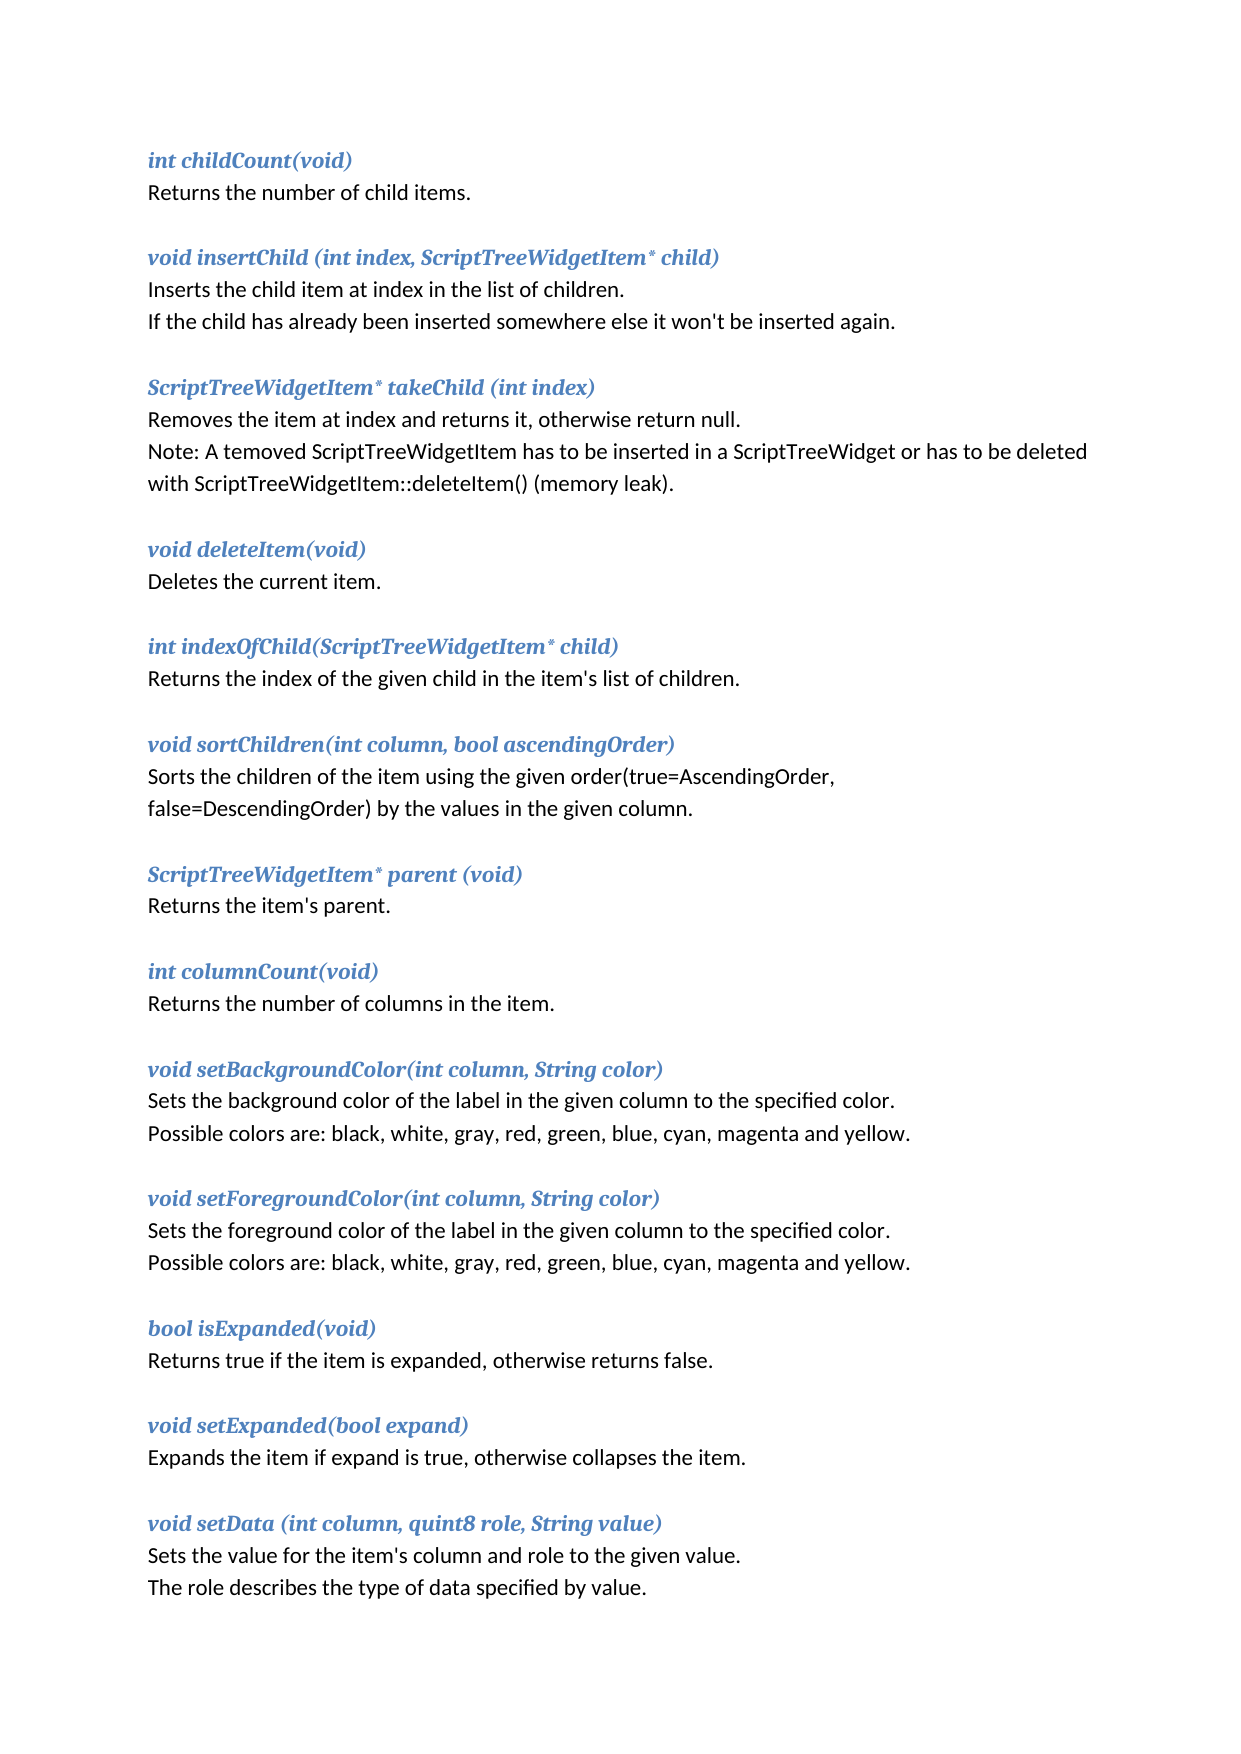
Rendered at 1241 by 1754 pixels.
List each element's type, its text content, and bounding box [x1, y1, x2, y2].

text Note: A temoved ScriptTreeWidgetItem has to be inserted in a ScriptTreeWidget or has to be deleted with ScriptTreeWidgetItem::deleteItem() (memory leak). [148, 437, 1093, 497]
subtitle void setExpanded(bool expand) [148, 1413, 1093, 1439]
text Sets the foreground color of the label in the given column to the specified color. [148, 1216, 1093, 1244]
text Possible colors are: black, white, gray, red, green, blue, cyan, magenta and yellow. [148, 1119, 1093, 1147]
subtitle int indexOfChild(ScriptTreeWidgetItem* child) [148, 634, 1093, 661]
subtitle void insertChild (int index, ScriptTreeWidgetItem* child) [148, 245, 1093, 271]
subtitle int columnCount(void) [148, 959, 1093, 985]
text The role describes the type of data specified by value. [148, 1573, 1093, 1601]
text Sorts the children of the item using the given order(true=AscendingOrder, [148, 762, 1093, 790]
text Returns the number of columns in the item. [148, 989, 1093, 1017]
text false=DescendingOrder) by the values in the given column. [148, 794, 1093, 822]
text Returns the number of child items. [148, 178, 1093, 206]
text Possible colors are: black, white, gray, red, green, blue, cyan, magenta and yellow. [148, 1248, 1093, 1276]
subtitle void setForegroundColor(int column, String color) [148, 1186, 1093, 1212]
subtitle void setData (int column, quint8 role, String value) [148, 1511, 1093, 1537]
subtitle int childCount(void) [148, 148, 1093, 174]
subtitle void sortChildren(int column, bool ascendingOrder) [148, 732, 1093, 758]
text Inserts the child item at index in the list of children. [148, 275, 1093, 303]
subtitle void setBackgroundColor(int column, String color) [148, 1056, 1093, 1083]
text Sets the background color of the label in the given column to the specified color. [148, 1087, 1093, 1114]
subtitle void deleteItem(void) [148, 537, 1093, 563]
text Deletes the current item. [148, 567, 1093, 595]
text If the child has already been inserted somewhere else it won't be inserted again. [148, 307, 1093, 336]
text Sets the value for the item's column and role to the given value. [148, 1541, 1093, 1569]
text Returns the item's parent. [148, 892, 1093, 919]
text Returns true if the item is expanded, otherwise returns false. [148, 1346, 1093, 1374]
text Removes the item at index and returns it, otherwise return null. [148, 405, 1093, 433]
subtitle ScriptTreeWidgetItem* parent (void) [148, 861, 1093, 888]
subtitle ScriptTreeWidgetItem* takeChild (int index) [148, 375, 1093, 401]
subtitle bool isExpanded(void) [148, 1316, 1093, 1342]
text Expands the item if expand is true, otherwise collapses the item. [148, 1443, 1093, 1471]
text Returns the index of the given child in the item's list of children. [148, 664, 1093, 692]
